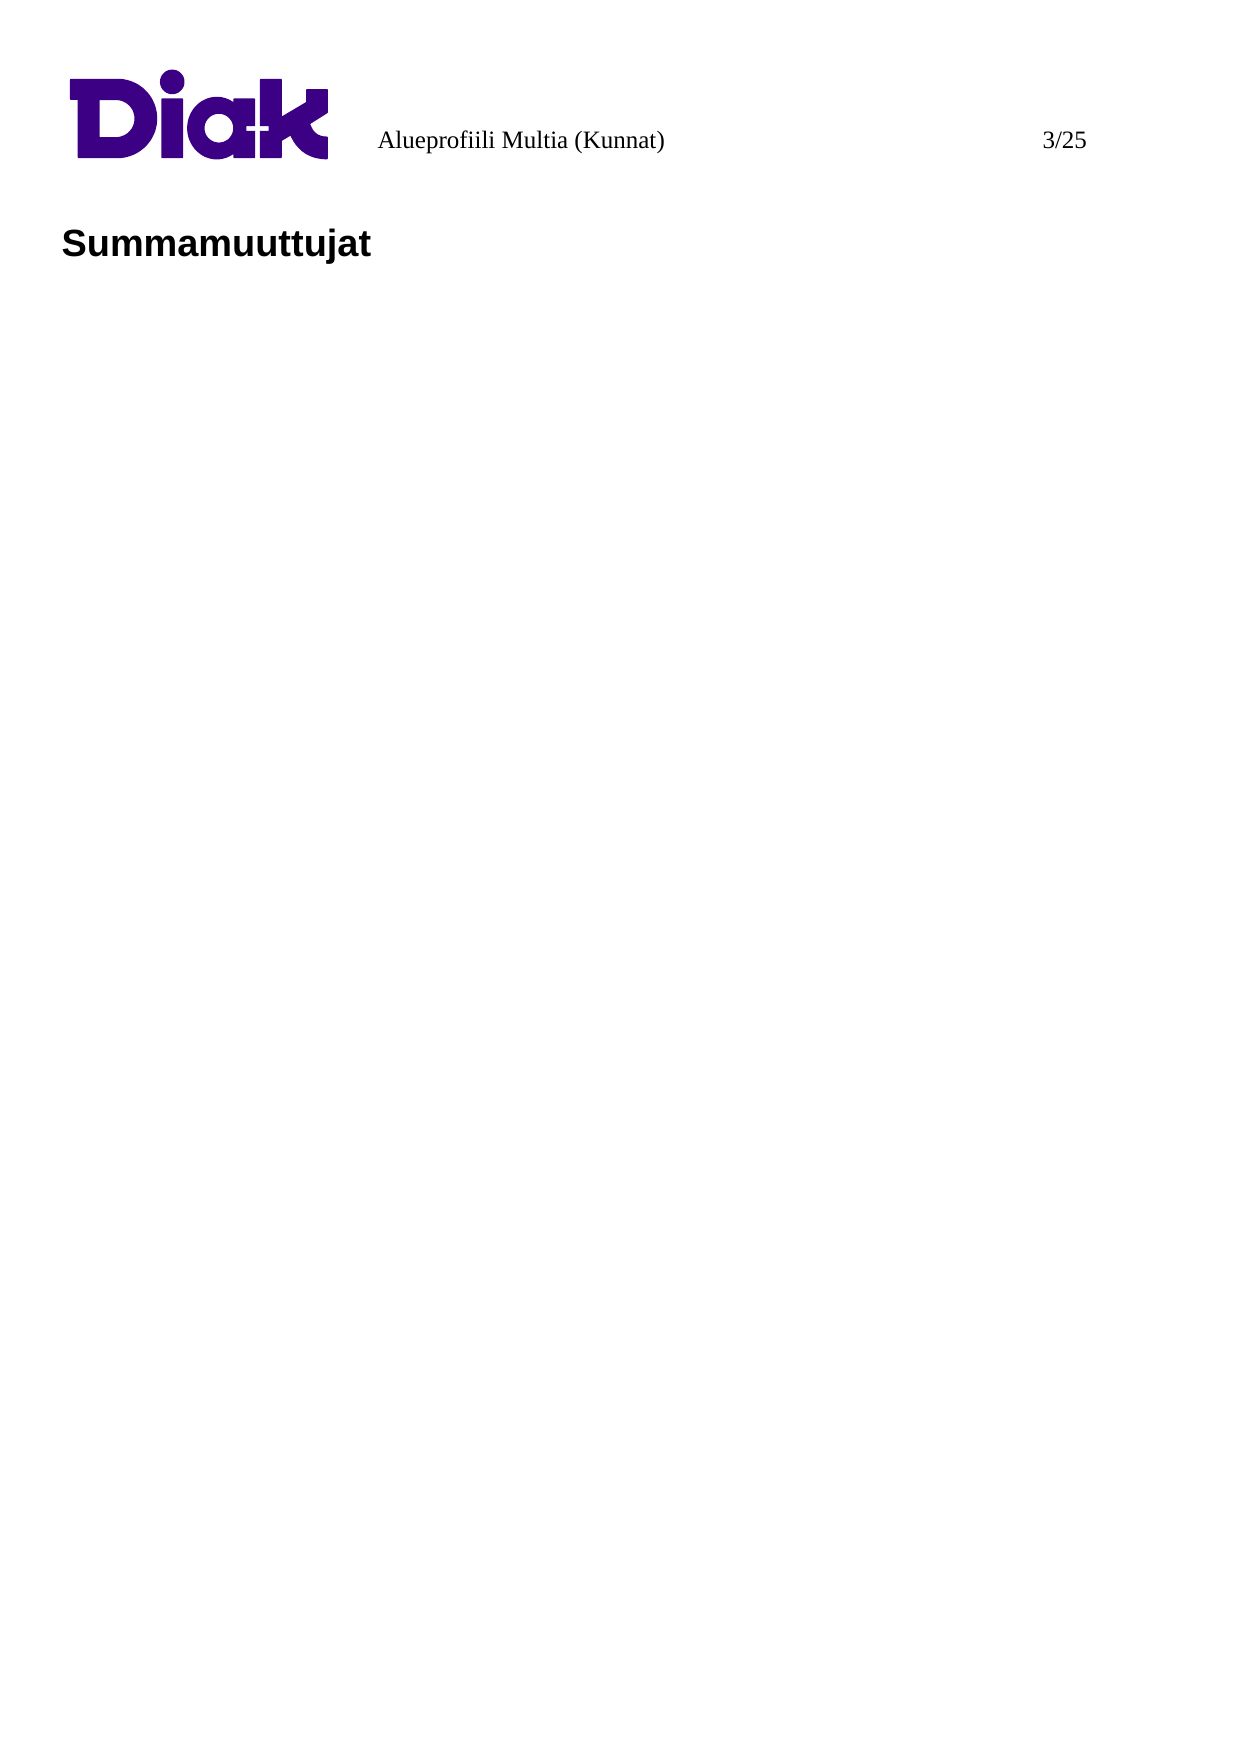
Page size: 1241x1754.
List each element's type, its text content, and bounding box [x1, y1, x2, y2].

subtitle Summamuuttujat [61, 221, 1179, 265]
